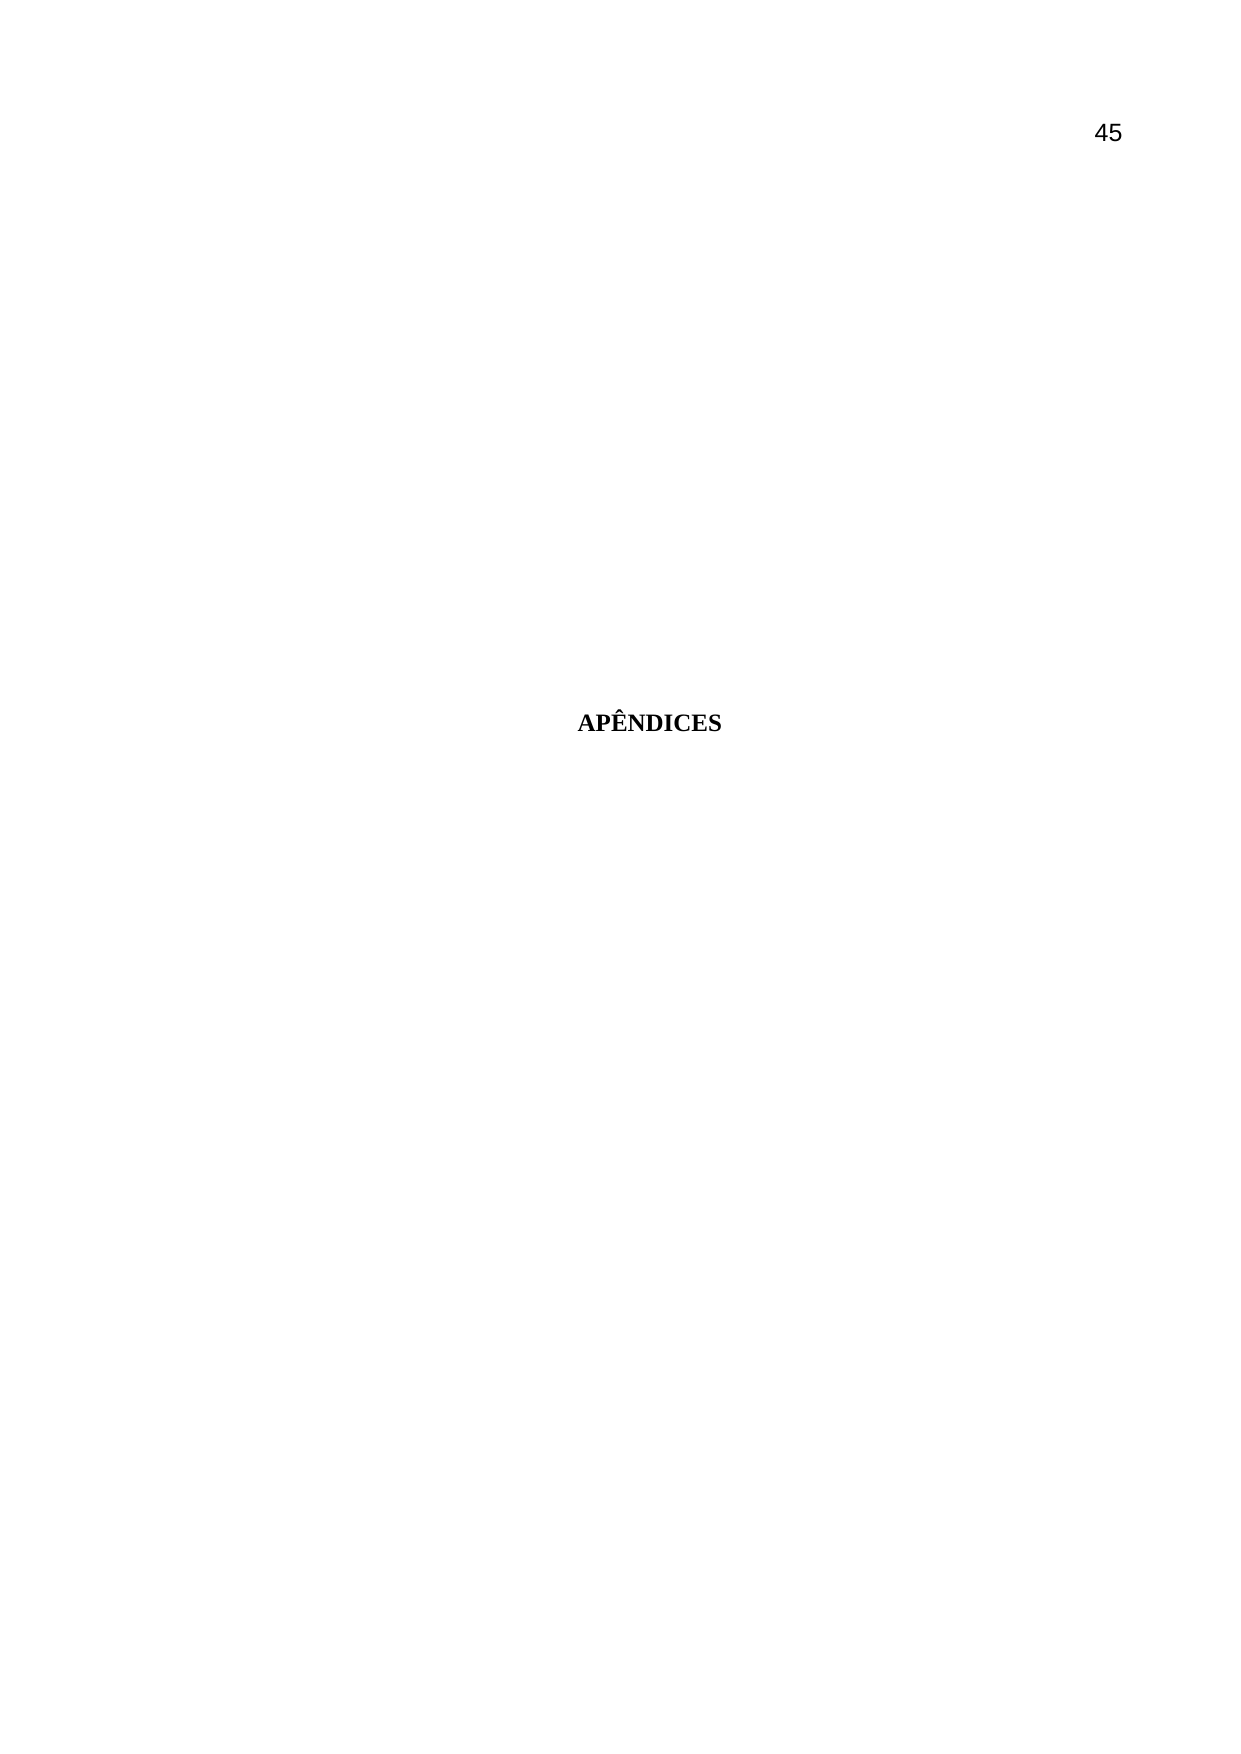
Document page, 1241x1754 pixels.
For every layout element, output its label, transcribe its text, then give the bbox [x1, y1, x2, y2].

text Apêndices [177, 708, 1122, 737]
